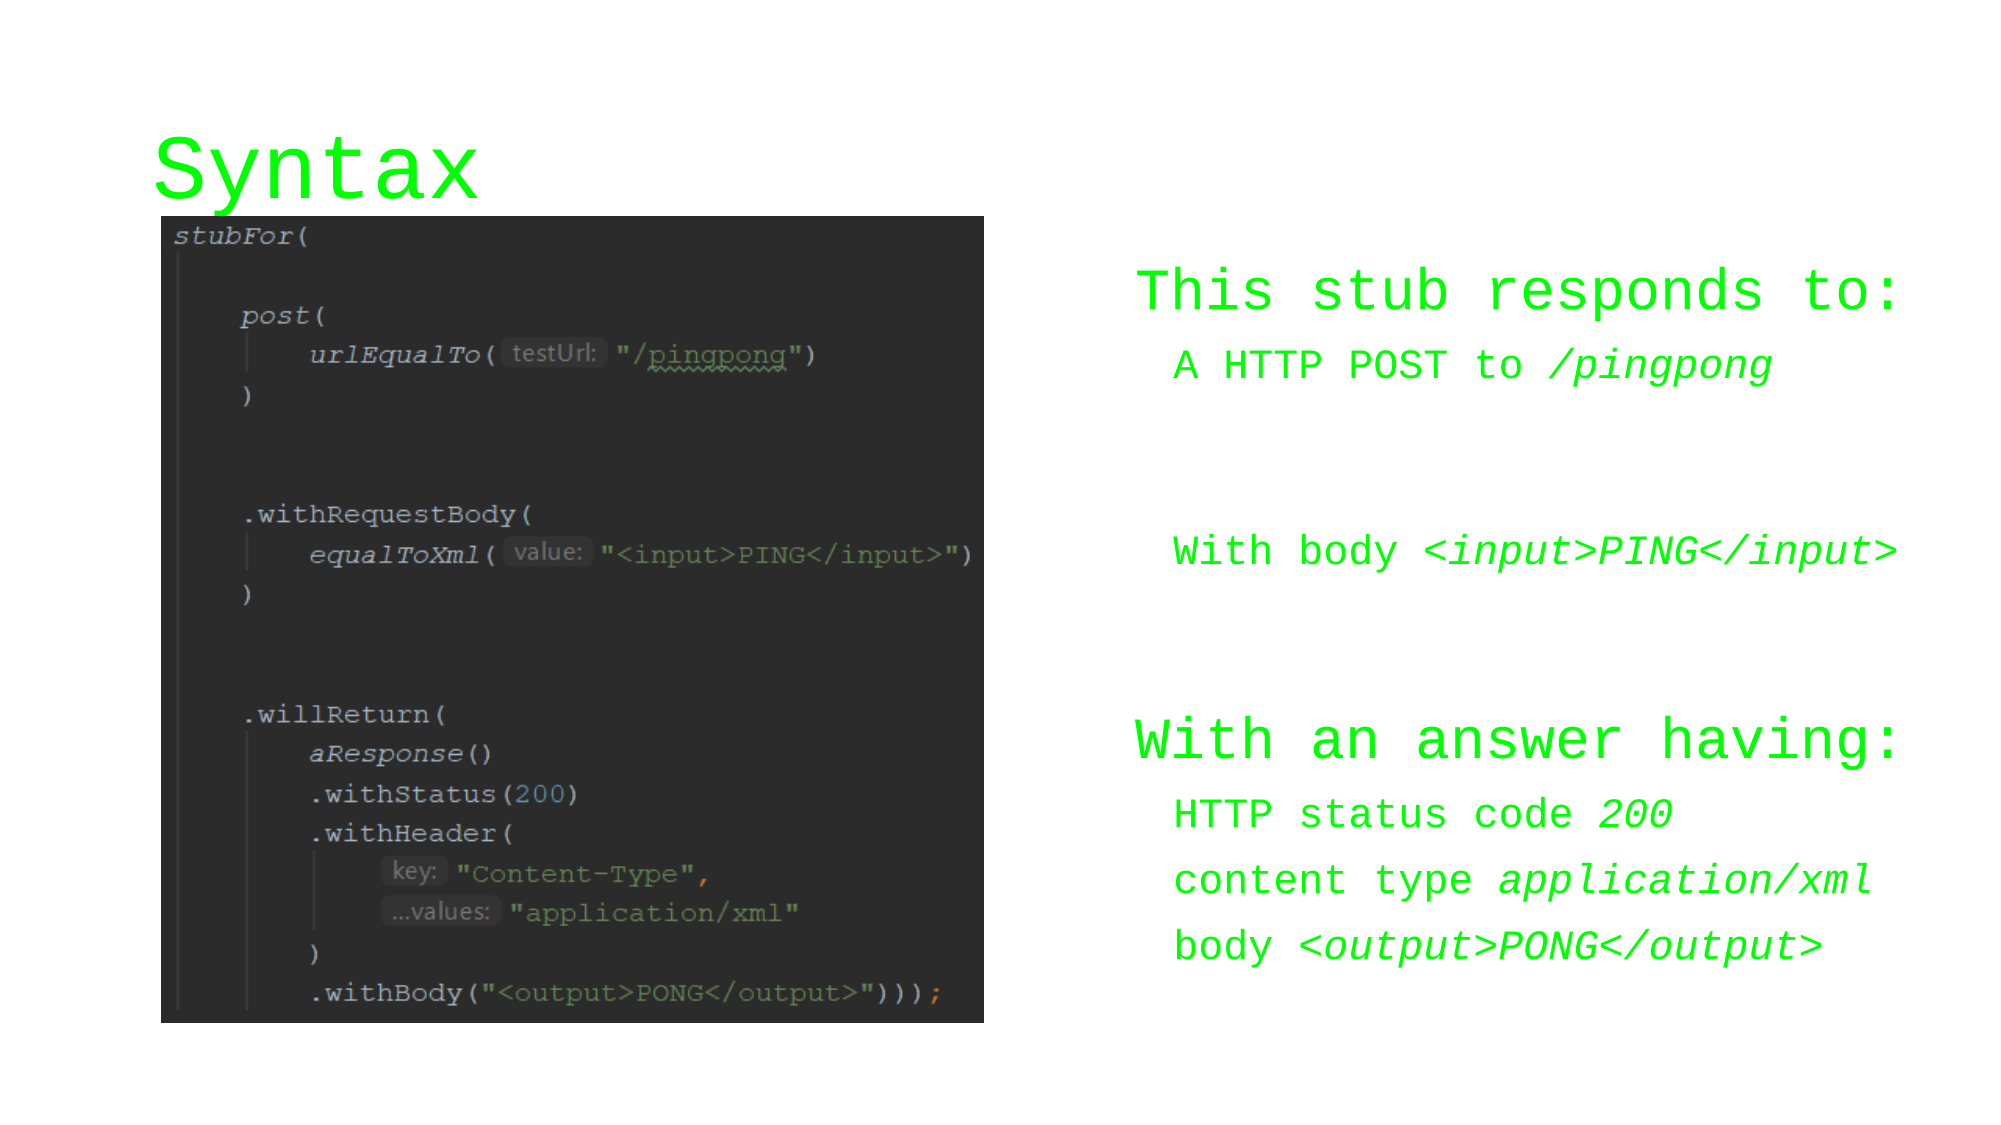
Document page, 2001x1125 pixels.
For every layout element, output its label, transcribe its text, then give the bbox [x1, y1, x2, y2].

title Syntax [137, 59, 1863, 278]
picture [161, 216, 984, 1023]
list This stub responds to: A HTTP POST to /pingpong With body <input>PING</input> With an answer having: HTTP status code 200 content type application/xml body <output>PONG</output> [1120, 251, 2000, 1049]
